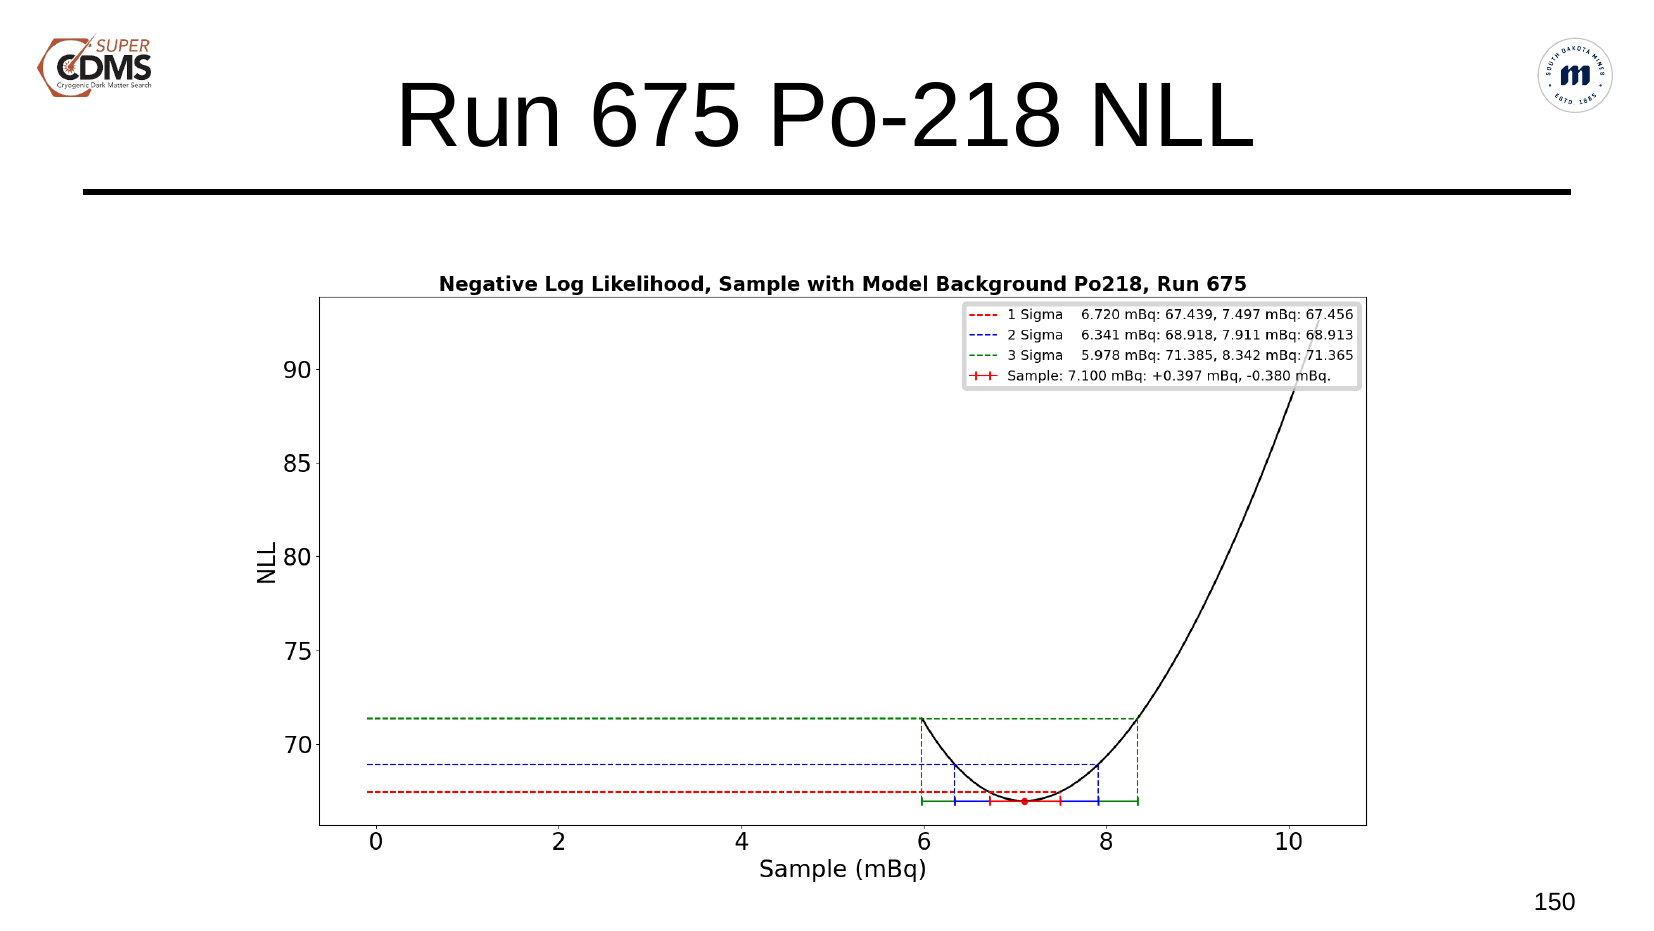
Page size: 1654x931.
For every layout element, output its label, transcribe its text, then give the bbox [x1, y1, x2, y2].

picture [1571, 37, 1613, 113]
picture [37, 32, 151, 97]
title Run 675 Po-218 NLL [82, 37, 1571, 193]
picture [150, 214, 1501, 901]
